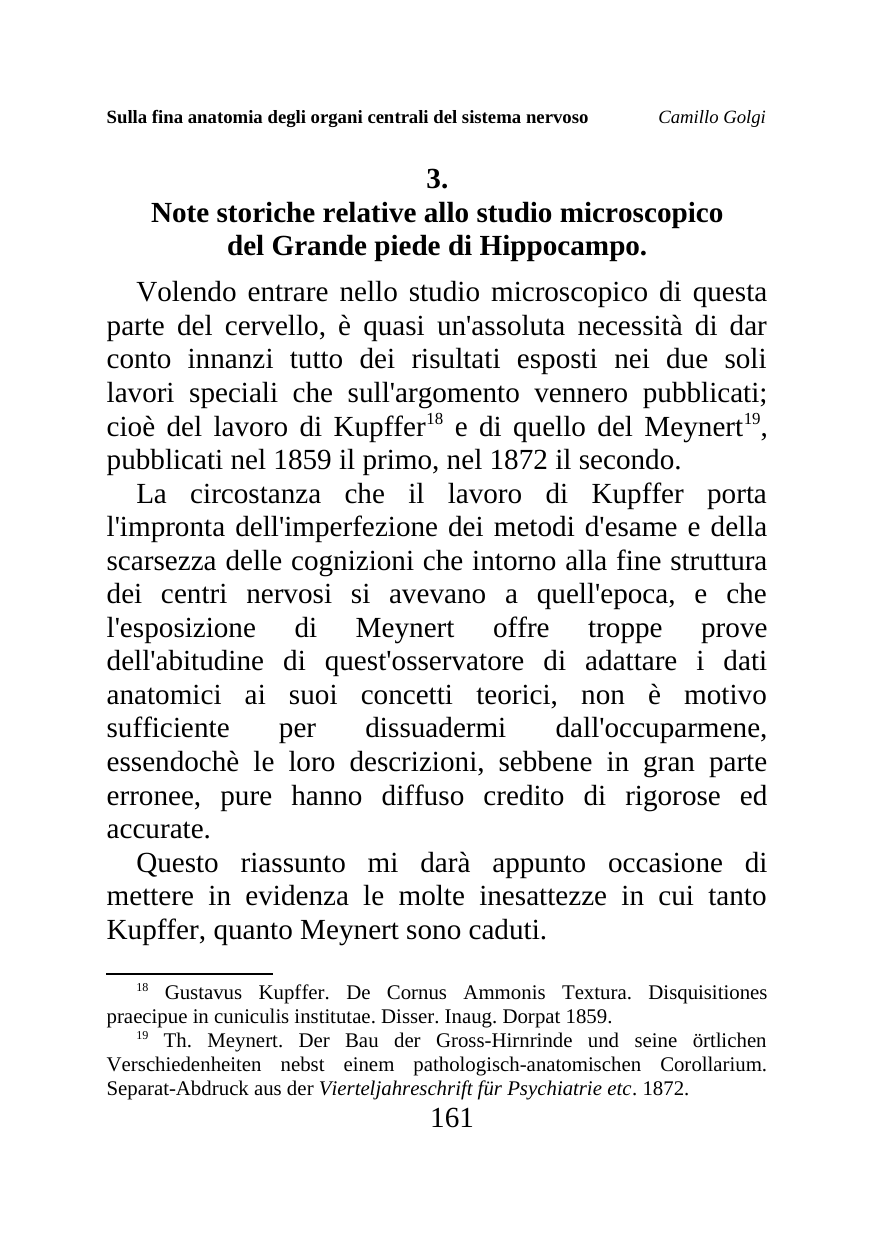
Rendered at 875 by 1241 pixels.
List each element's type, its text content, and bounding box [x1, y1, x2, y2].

text La circostanza che il lavoro di Kupffer porta l'impronta dell'imperfezione dei metodi d'esame e della scarsezza delle cognizioni che intorno alla fine struttura dei centri nervosi si avevano a quell'epoca, e che l'esposizione di Meynert offre troppe prove dell'abitudine di quest'osservatore di adattare i dati anatomici ai suoi concetti teorici, non è motivo sufficiente per dissuadermi dall'occuparmene, essendochè le loro descrizioni, sebbene in gran parte erronee, pure hanno diffuso credito di rigorose ed accurate. [106, 476, 768, 845]
text Th. Meynert. Der Bau der Gross-Hirnrinde und seine örtlichen Verschiedenheiten nebst einem pathologisch-anatomischen Corollarium. Separat-Abdruck aus der Vierteljahreschrift für Psychiatrie etc. 1872. [106, 1028, 768, 1100]
text Gustavus Kupffer. De Cornus Ammonis Textura. Disquisitiones praecipue in cuniculis institutae. Disser. Inaug. Dorpat 1859. [106, 980, 768, 1028]
text 3. Note storiche relative allo studio microscopico del Grande piede di Hippocampo. [106, 161, 768, 262]
text Questo riassunto mi darà appunto occasione di mettere in evidenza le molte inesattezze in cui tanto Kupffer, quanto Meynert sono caduti. [106, 845, 768, 945]
text Volendo entrare nello studio microscopico di questa parte del cervello, è quasi un'assoluta necessità di dar conto innanzi tutto dei risultati esposti nei due soli lavori speciali che sull'argomento vennero pubblicati; cioè del lavoro di Kupffer e di quello del Meynert, pubblicati nel 1859 il primo, nel 1872 il secondo. [106, 274, 768, 476]
